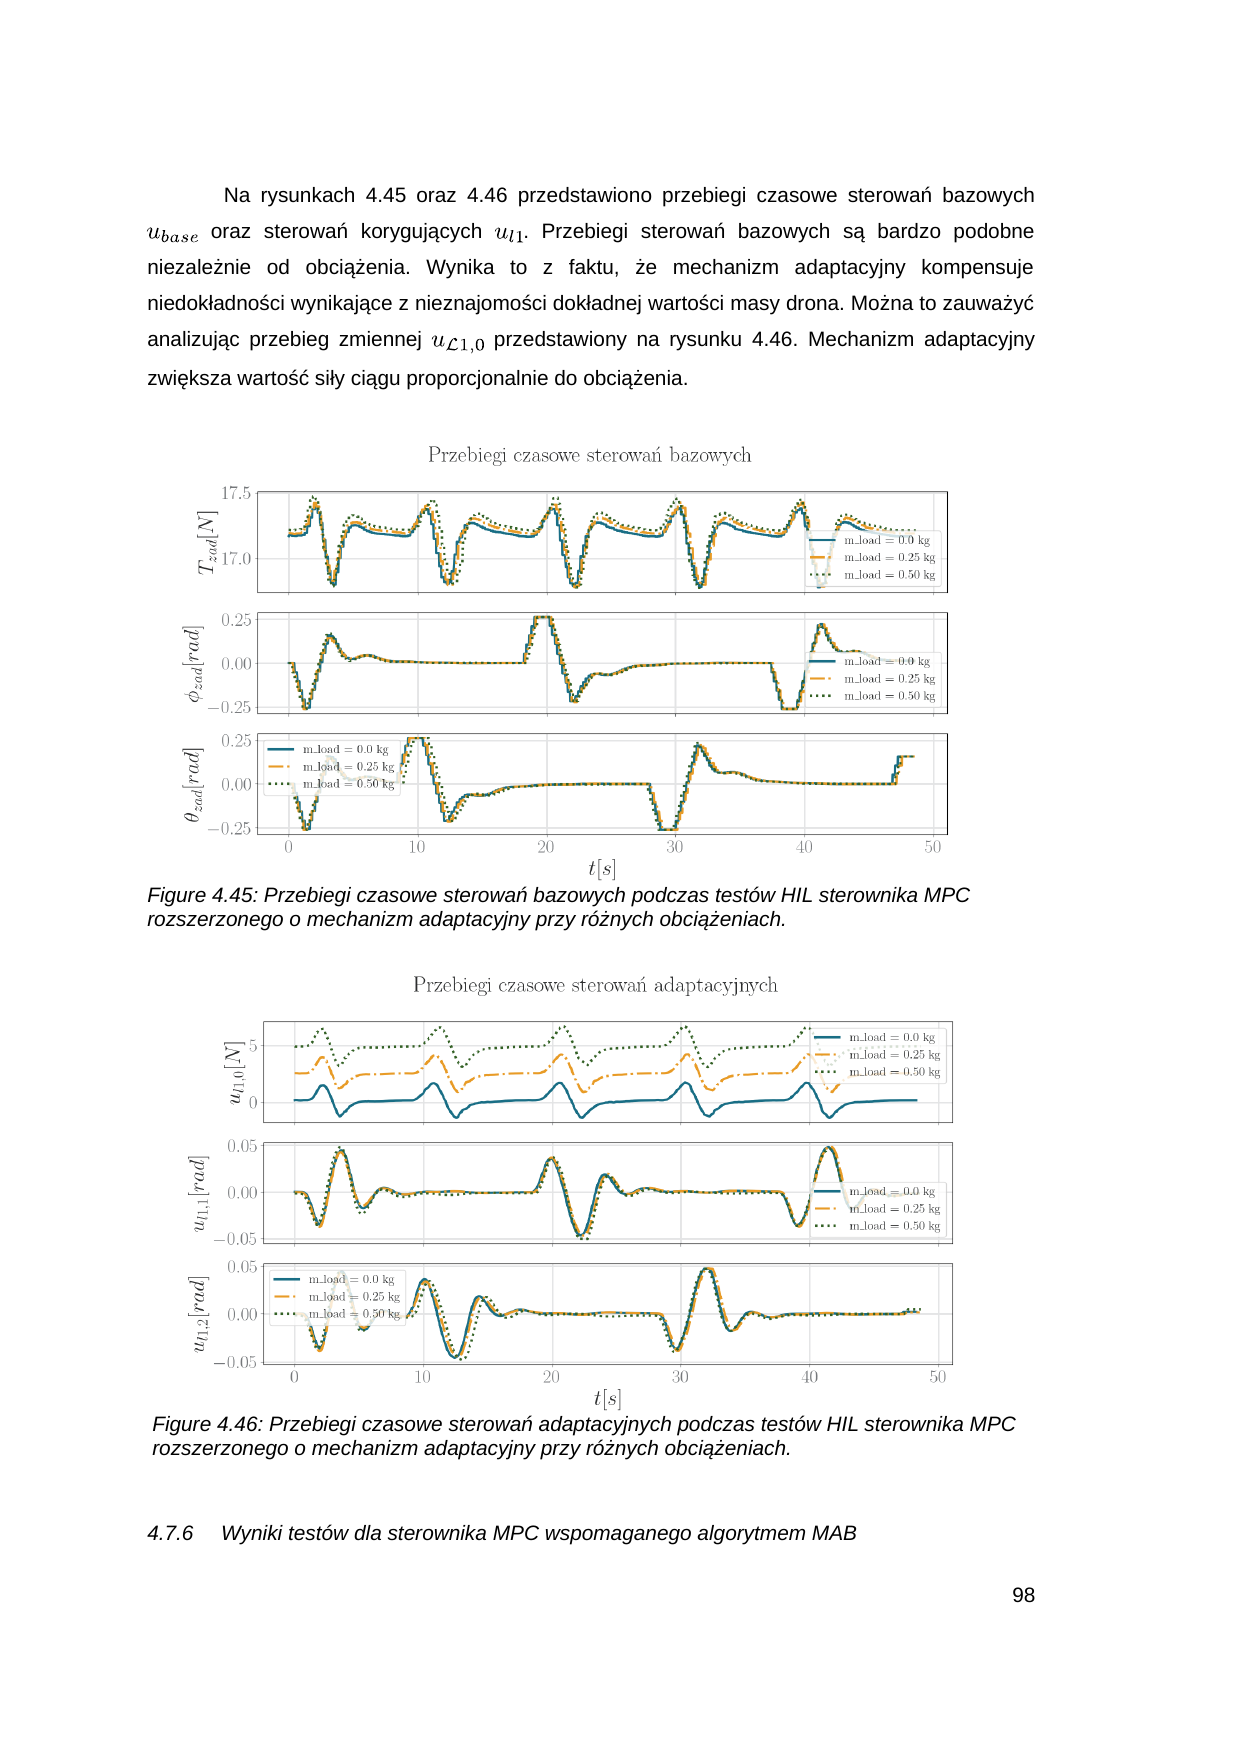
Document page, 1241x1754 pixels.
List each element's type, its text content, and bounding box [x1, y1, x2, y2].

text Figure 4.46: Przebiegi czasowe sterowań adaptacyjnych podczas testów HIL sterownika MPC rozszerzonego o mechanizm adaptacyjny przy różnych obciążeniach. [152, 1413, 1040, 1460]
picture [147, 438, 1035, 883]
subtitle Wyniki testów dla sterownika MPC wspomaganego algorytmem MAB [147, 1521, 1035, 1545]
text [147, 414, 1035, 438]
text Na rysunkach 4.45 oraz 4.46 przedstawiono przebiegi czasowe sterowań bazowych oraz sterowań korygujących . Przebiegi sterowań bazowych są bardzo podobne niezależnie od obciążenia. Wynika to z faktu, że mechanizm adaptacyjny kompensuje niedokładności wynikające z nieznajomości dokładnej wartości masy drona. Można to zauważyć analizując przebieg zmiennej przedstawiony na rysunku 4.46. Mechanizm adaptacyjny zwiększa wartość siły ciągu proporcjonalnie do obciążenia. [147, 183, 1035, 389]
text [152, 943, 1040, 968]
text Figure 4.45: Przebiegi czasowe sterowań bazowych podczas testów HIL sterownika MPC rozszerzonego o mechanizm adaptacyjny przy różnych obciążeniach. [147, 883, 1035, 931]
picture [152, 968, 1040, 1413]
